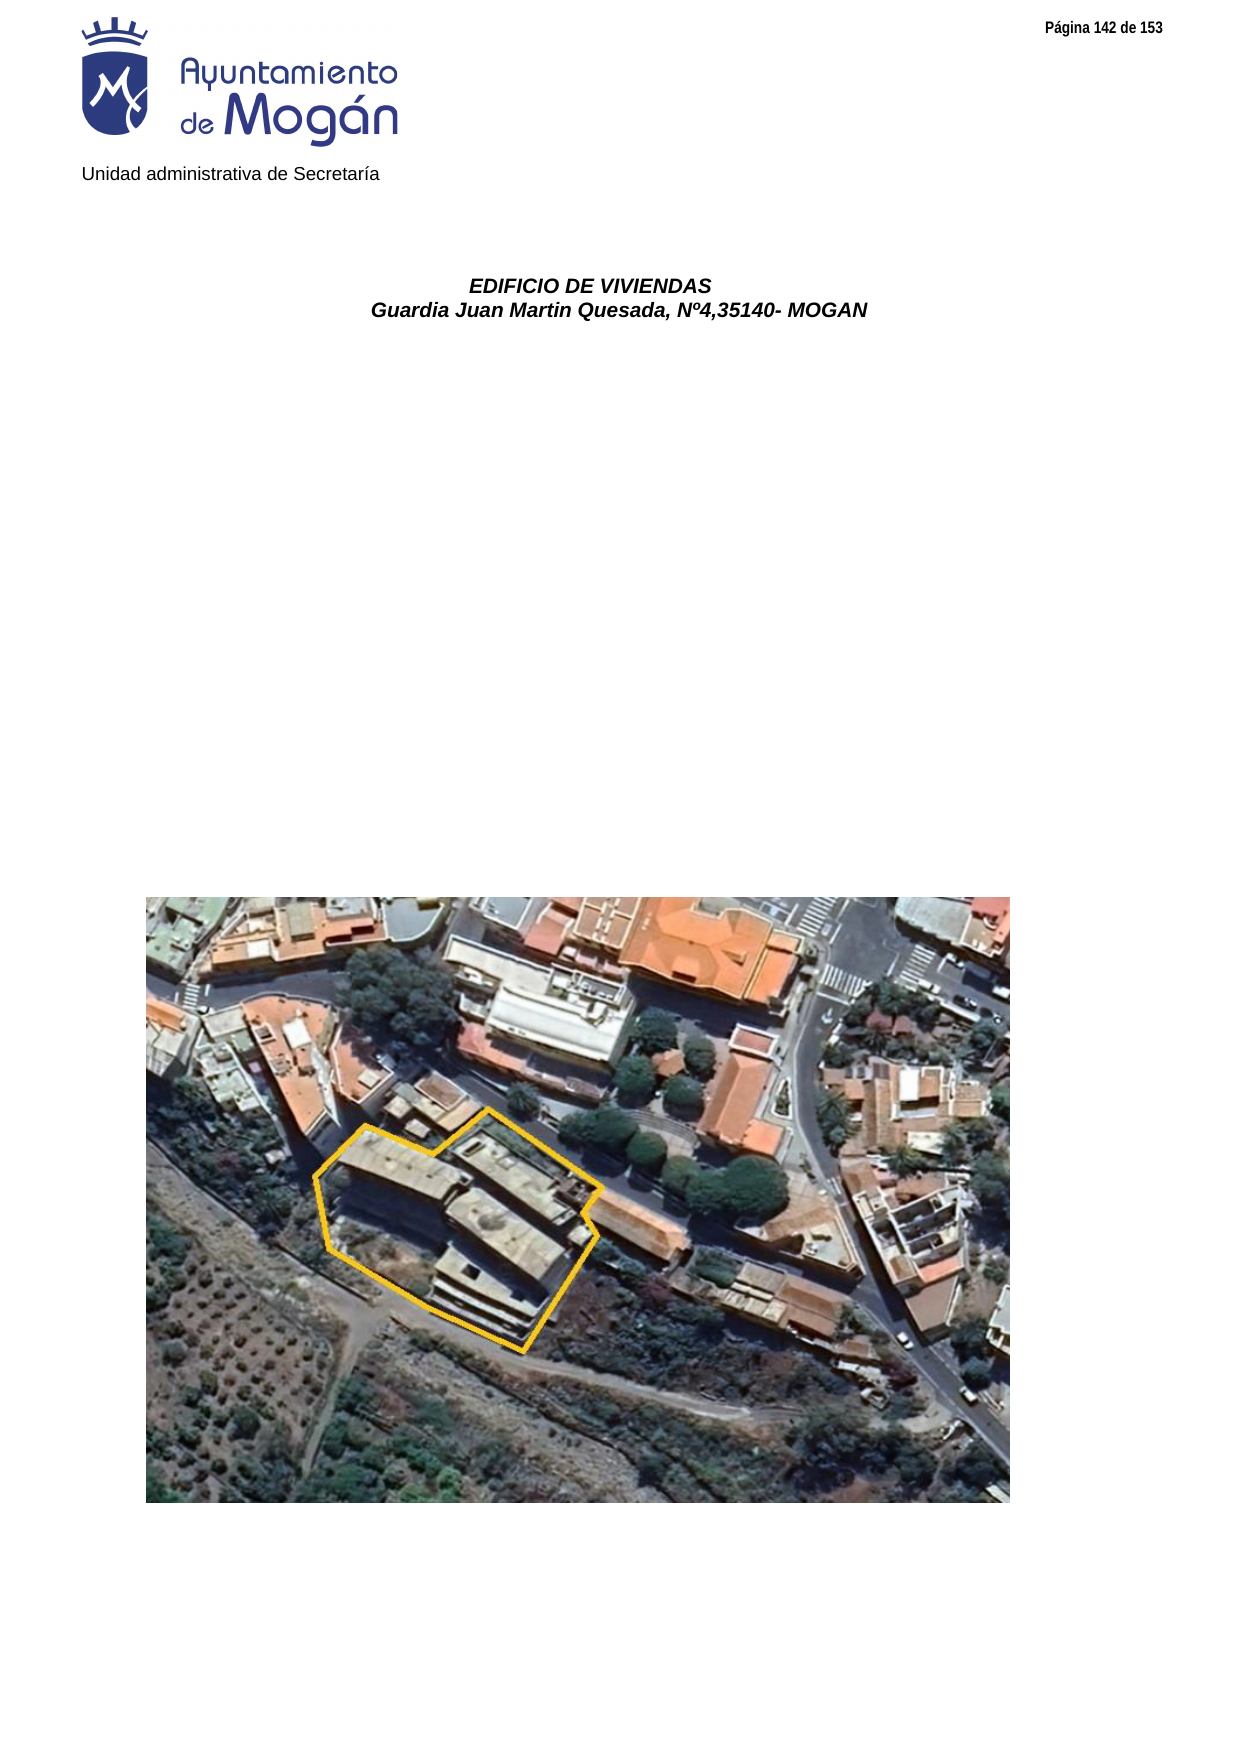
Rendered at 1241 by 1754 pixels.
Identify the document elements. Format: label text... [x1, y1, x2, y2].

text Guardia Juan Martin Quesada, Nº4,35140- MOGAN [71, 298, 1169, 321]
picture [81, 17, 398, 153]
picture [146, 897, 1010, 1503]
text EDIFICIO DE VIVIENDAS [71, 275, 1169, 298]
